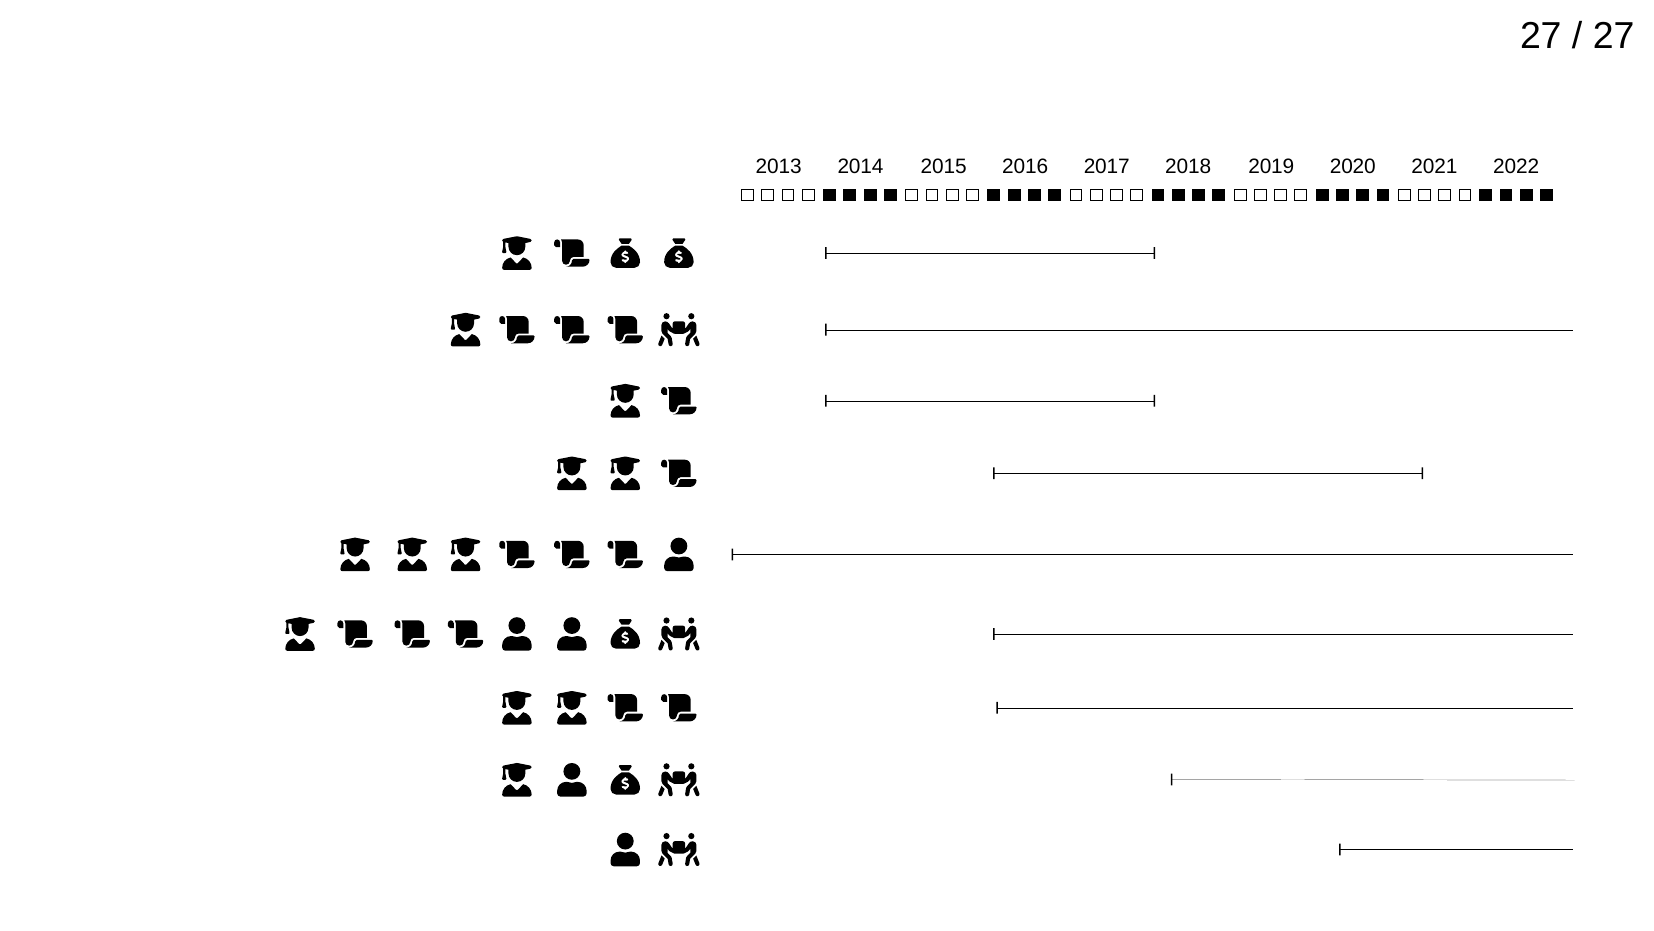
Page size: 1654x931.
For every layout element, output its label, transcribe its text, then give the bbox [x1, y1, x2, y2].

text_box [1274, 189, 1287, 201]
picture [502, 617, 532, 651]
text_box 2022 [1478, 147, 1555, 186]
text_box [987, 189, 1000, 201]
picture [285, 617, 315, 651]
picture [557, 762, 587, 797]
text_box [1438, 189, 1451, 201]
text_box [1152, 189, 1164, 201]
picture [607, 538, 643, 571]
picture [661, 385, 697, 417]
picture [499, 538, 535, 571]
text_box [1008, 189, 1021, 201]
picture [397, 537, 428, 572]
text_box [1090, 189, 1103, 201]
picture [554, 538, 590, 571]
picture [340, 537, 370, 572]
text_box [1336, 189, 1349, 201]
text_box [1459, 189, 1471, 201]
text_box [884, 189, 897, 201]
picture [607, 692, 643, 724]
text_box [1172, 189, 1185, 201]
text_box [1070, 189, 1082, 201]
text_box [1192, 189, 1205, 201]
picture [610, 238, 641, 268]
text_box [1479, 189, 1492, 201]
picture [554, 313, 590, 346]
text_box 2015 [905, 147, 982, 186]
text_box [1212, 189, 1225, 201]
picture [610, 832, 641, 867]
text_box [905, 189, 918, 201]
picture [610, 383, 641, 418]
text_box 2017 [1068, 147, 1145, 186]
picture [607, 313, 643, 346]
picture [447, 618, 484, 650]
picture [658, 313, 700, 347]
picture [658, 832, 700, 867]
picture [450, 312, 481, 347]
picture [557, 690, 587, 725]
picture [610, 619, 641, 649]
text_box [1234, 189, 1247, 201]
text_box [1520, 189, 1533, 201]
picture [661, 457, 697, 489]
text_box [1418, 189, 1431, 201]
text_box [1294, 189, 1307, 201]
picture [610, 456, 641, 491]
picture [664, 238, 694, 268]
text_box [1254, 189, 1267, 201]
text_box [864, 189, 877, 201]
text_box 2014 [822, 147, 899, 186]
text_box [926, 189, 938, 201]
text_box [802, 189, 815, 201]
text_box [1028, 189, 1041, 201]
text_box [823, 189, 836, 201]
text_box [966, 189, 979, 201]
picture [610, 765, 641, 795]
picture [450, 537, 481, 572]
text_box [1540, 189, 1553, 201]
text_box [1316, 189, 1329, 201]
text_box 2013 [740, 147, 817, 186]
picture [554, 237, 590, 269]
picture [502, 690, 532, 725]
text_box 2020 [1315, 147, 1391, 186]
text_box [782, 189, 794, 201]
text_box [1398, 189, 1411, 201]
picture [499, 313, 535, 346]
picture [661, 692, 697, 724]
picture [337, 618, 373, 650]
text_box [761, 189, 774, 201]
picture [502, 762, 532, 797]
text_box [1110, 189, 1123, 201]
picture [658, 617, 700, 651]
text_box [741, 189, 754, 201]
text_box [946, 189, 959, 201]
text_box 2021 [1396, 147, 1473, 186]
picture [664, 537, 694, 572]
text_box 2019 [1233, 147, 1310, 186]
picture [557, 456, 587, 491]
text_box <number> / 27 [1375, 0, 1654, 71]
picture [557, 617, 587, 651]
text_box [843, 189, 856, 201]
text_box 2016 [987, 147, 1064, 186]
text_box [1356, 189, 1369, 201]
text_box 2018 [1150, 147, 1227, 186]
picture [502, 236, 532, 270]
text_box [1130, 189, 1143, 201]
text_box [1377, 189, 1389, 201]
text_box [1500, 189, 1512, 201]
picture [658, 763, 700, 797]
picture [394, 618, 430, 650]
text_box [1048, 189, 1061, 201]
